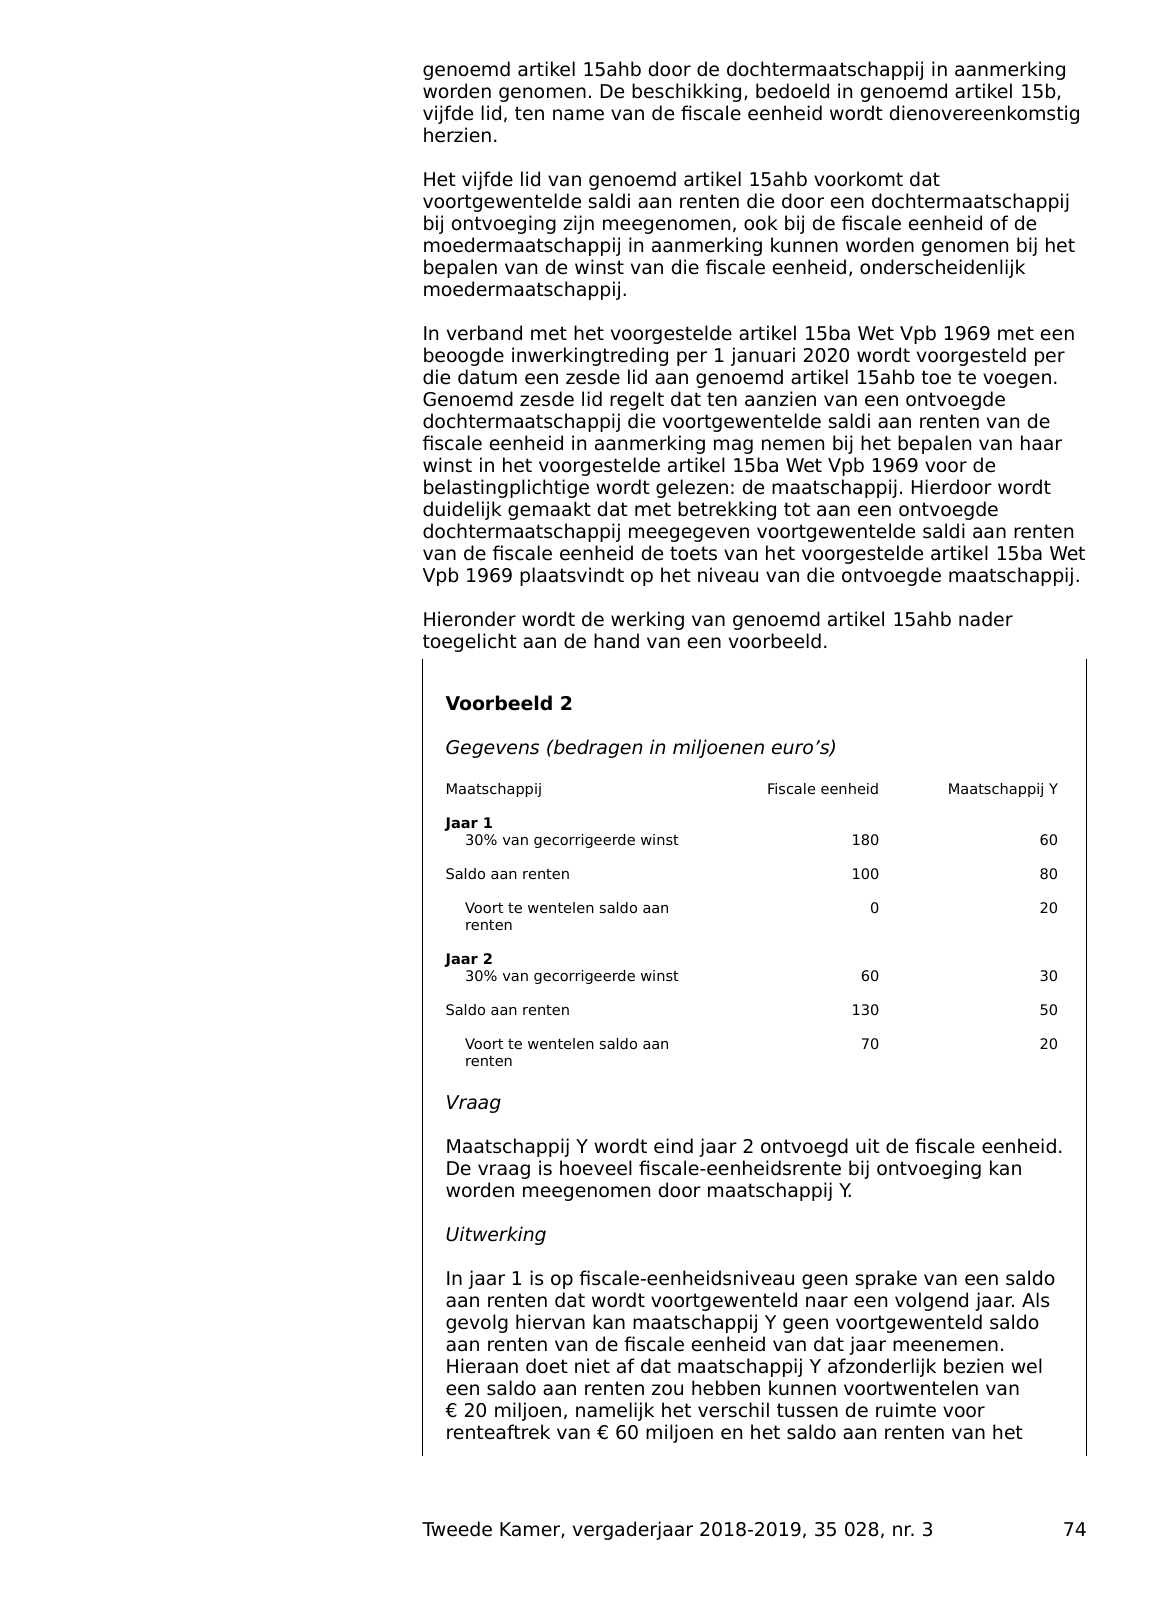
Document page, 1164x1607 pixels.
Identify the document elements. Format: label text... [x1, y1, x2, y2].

table_header Voorbeeld 2 Gegevens (bedragen in miljoenen euro’s) Vraag Maatschappij Y wordt eind jaar 2 ontvoegd uit de fiscale eenheid. De vraag is hoeveel fiscale-eenheidsrente bij ontvoeging kan worden meegenomen door maatschappij Y. Uitwerking In jaar 1 is op fiscale-eenheidsniveau geen sprake van een saldo aan renten dat wordt voortgewenteld naar een volgend jaar. Als gevolg hiervan kan maatschappij Y geen voortgewenteld saldo aan renten van de fiscale eenheid van dat jaar meenemen. Hieraan doet niet af dat maatschappij Y afzonderlijk bezien wel een saldo aan renten zou hebben kunnen voortwentelen van € 20 miljoen, namelijk het verschil tussen de ruimte voor renteaftrek van € 60 miljoen en het saldo aan renten van het [423, 659, 1086, 1456]
text Hieronder wordt de werking van genoemd artikel 15ahb nader toegelicht aan de hand van een voorbeeld. [422, 609, 1087, 653]
table_cell Jaar 1 [445, 815, 706, 832]
text In verband met het voorgestelde artikel 15ba Wet Vpb 1969 met een beoogde inwerkingtreding per 1 januari 2020 wordt voorgesteld per die datum een zesde lid aan genoemd artikel 15ahb toe te voegen. Genoemd zesde lid regelt dat ten aanzien van een ontvoegde dochtermaatschappij die voortgewentelde saldi aan renten van de fiscale eenheid in aanmerking mag nemen bij het bepalen van haar winst in het voorgestelde artikel 15ba Wet Vpb 1969 voor de belastingplichtige wordt gelezen: de maatschappij. Hierdoor wordt duidelijk gemaakt dat met betrekking tot aan een ontvoegde dochtermaatschappij meegegeven voortgewentelde saldi aan renten van de fiscale eenheid de toets van het voorgestelde artikel 15ba Wet Vpb 1969 plaatsvindt op het niveau van die ontvoegde maatschappij. [422, 323, 1087, 587]
table_cell [885, 1019, 1064, 1036]
table_cell [885, 849, 1064, 866]
table_cell [885, 985, 1064, 1002]
table_cell Voort te wentelen saldo aan renten [459, 1036, 706, 1070]
table_cell 30% van gecorrigeerde winst [459, 832, 706, 849]
text genoemd artikel 15ahb door de dochtermaatschappij in aanmerking worden genomen. De beschikking, bedoeld in genoemd artikel 15b, vijfde lid, ten name van de fiscale eenheid wordt dienovereenkomstig herzien. [422, 59, 1087, 147]
table_cell [445, 798, 706, 815]
table_header Fiscale eenheid [706, 781, 885, 798]
table_cell 0 [706, 900, 885, 934]
table_cell [445, 900, 459, 934]
table_cell 130 [706, 1002, 885, 1019]
table_cell [459, 985, 706, 1002]
table_cell [885, 815, 1064, 832]
table_cell [445, 1019, 459, 1036]
table_cell 80 [885, 866, 1064, 883]
table_cell [445, 849, 459, 866]
table_cell [885, 934, 1064, 951]
table_cell Saldo aan renten [445, 1002, 706, 1019]
table_cell [706, 815, 885, 832]
table_cell [445, 1036, 459, 1070]
table_cell [459, 883, 706, 900]
table_cell [445, 968, 459, 985]
table_cell 60 [885, 832, 1064, 849]
text Het vijfde lid van genoemd artikel 15ahb voorkomt dat voortgewentelde saldi aan renten die door een dochtermaatschappij bij ontvoeging zijn meegenomen, ook bij de fiscale eenheid of de moedermaatschappij in aanmerking kunnen worden genomen bij het bepalen van de winst van die fiscale eenheid, onderscheidenlijk moedermaatschappij. [422, 169, 1087, 301]
table_cell [885, 883, 1064, 900]
table_header Maatschappij [445, 781, 706, 798]
table_cell [445, 832, 459, 849]
table_cell 100 [706, 866, 885, 883]
table_cell 60 [706, 968, 885, 985]
table_cell 70 [706, 1036, 885, 1070]
table_cell 20 [885, 900, 1064, 934]
table_cell [706, 951, 885, 968]
table_cell [706, 798, 885, 815]
table_cell 30% van gecorrigeerde winst [459, 968, 706, 985]
table_cell [885, 798, 1064, 815]
table_cell 50 [885, 1002, 1064, 1019]
table_cell [706, 883, 885, 900]
table_cell [459, 934, 706, 951]
table_cell 20 [885, 1036, 1064, 1070]
table_cell [459, 1019, 706, 1036]
table_cell [706, 985, 885, 1002]
table_cell Jaar 2 [445, 951, 706, 968]
table_cell [445, 883, 459, 900]
table_cell [706, 934, 885, 951]
table_header Maatschappij Y [885, 781, 1064, 798]
table_cell [706, 1019, 885, 1036]
table_cell 30 [885, 968, 1064, 985]
table_cell [445, 934, 459, 951]
table_cell 180 [706, 832, 885, 849]
table_cell [445, 985, 459, 1002]
table_cell Saldo aan renten [445, 866, 706, 883]
table_cell Voort te wentelen saldo aan renten [459, 900, 706, 934]
table_cell [459, 849, 706, 866]
table_cell [706, 849, 885, 866]
table_cell [885, 951, 1064, 968]
